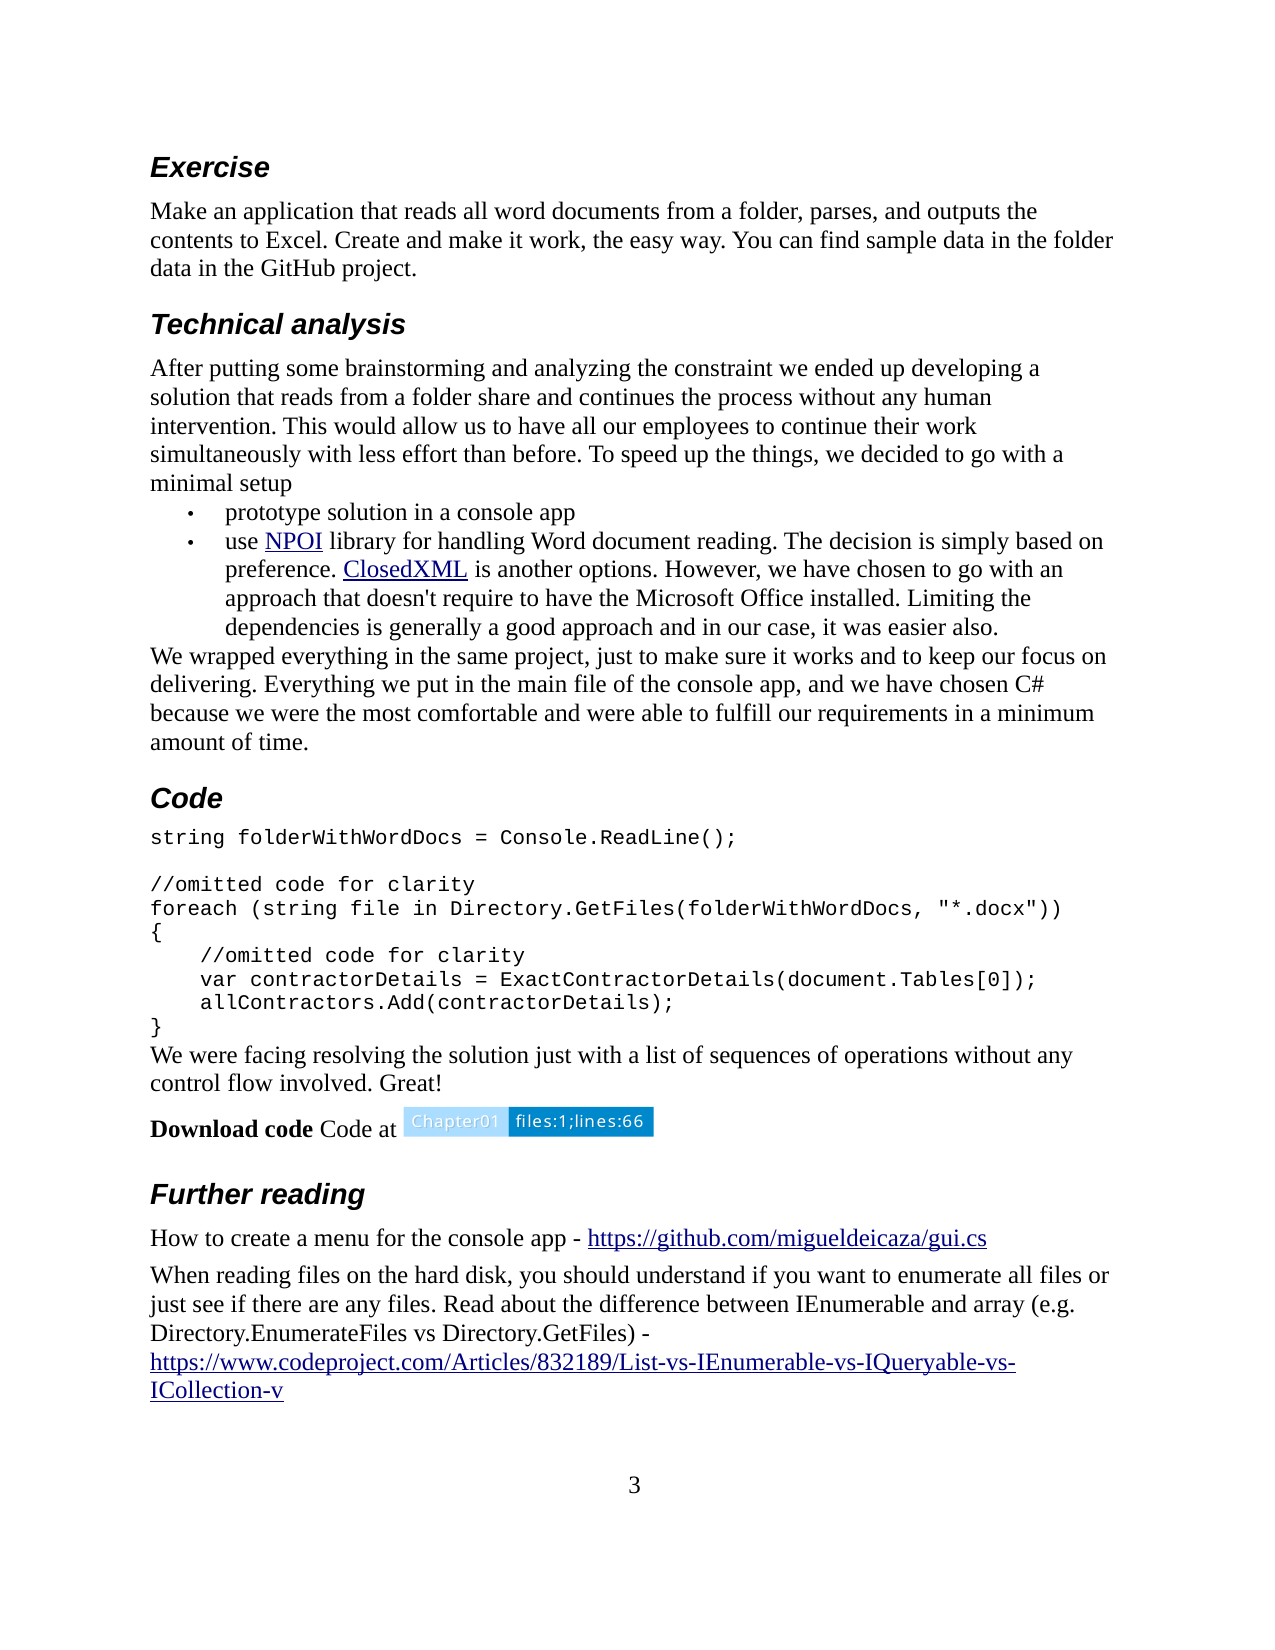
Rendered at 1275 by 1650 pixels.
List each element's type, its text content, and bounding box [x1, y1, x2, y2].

text string folderWithWordDocs = Console.ReadLine(); [150, 827, 1125, 851]
text How to create a menu for the console app - https://github.com/migueldeicaza/gui.cs [150, 1223, 1125, 1252]
text } [150, 1016, 1125, 1040]
list prototype solution in a console app [187, 497, 1125, 526]
text We were facing resolving the solution just with a list of sequences of operations without any control flow involved. Great! [150, 1040, 1125, 1097]
text var contractorDetails = ExactContractorDetails(document.Tables[0]); [150, 969, 1125, 992]
text We wrapped everything in the same project, just to make sure it works and to keep our focus on delivering. Everything we put in the main file of the console app, and we have chosen C# because we were the most comfortable and were able to fulfill our requirements in a minimum amount of time. [150, 641, 1125, 756]
text When reading files on the hard disk, you should understand if you want to enumerate all files or just see if there are any files. Read about the difference between IEnumerable and array (e.g. Directory.EnumerateFiles vs Directory.GetFiles) - https://www.codeproject.com/Articles/832189/List-vs-IEnumerable-vs-IQueryable-vs-ICollection-v [150, 1261, 1125, 1404]
text //omitted code for clarity [150, 945, 1125, 969]
text Download code Code at [150, 1106, 1125, 1143]
subtitle Technical analysis [150, 307, 1125, 341]
text //omitted code for clarity [150, 874, 1125, 898]
text After putting some brainstorming and analyzing the constraint we ended up developing a solution that reads from a folder share and continues the process without any human intervention. This would allow us to have all our employees to continue their work simultaneously with less effort than before. To speed up the things, we decided to go with a minimal setup [150, 353, 1125, 497]
list use NPOI library for handling Word document reading. The decision is simply based on preference. ClosedXML is another options. However, we have chosen to go with an approach that doesn't require to have the Microsoft Office installed. Limiting the dependencies is generally a good approach and in our case, it was easier also. [187, 526, 1125, 641]
subtitle Code [150, 781, 1125, 814]
subtitle Exercise [150, 150, 1125, 183]
text allContractors.Add(contractorDetails); [150, 992, 1125, 1016]
text foreach (string file in Directory.GetFiles(folderWithWordDocs, "*.docx")) [150, 898, 1125, 921]
subtitle Further reading [150, 1177, 1125, 1210]
text Make an application that reads all word documents from a folder, parses, and outputs the contents to Excel. Create and make it work, the easy way. You can find sample data in the folder data in the GitHub project. [150, 196, 1125, 282]
text { [150, 921, 1125, 945]
